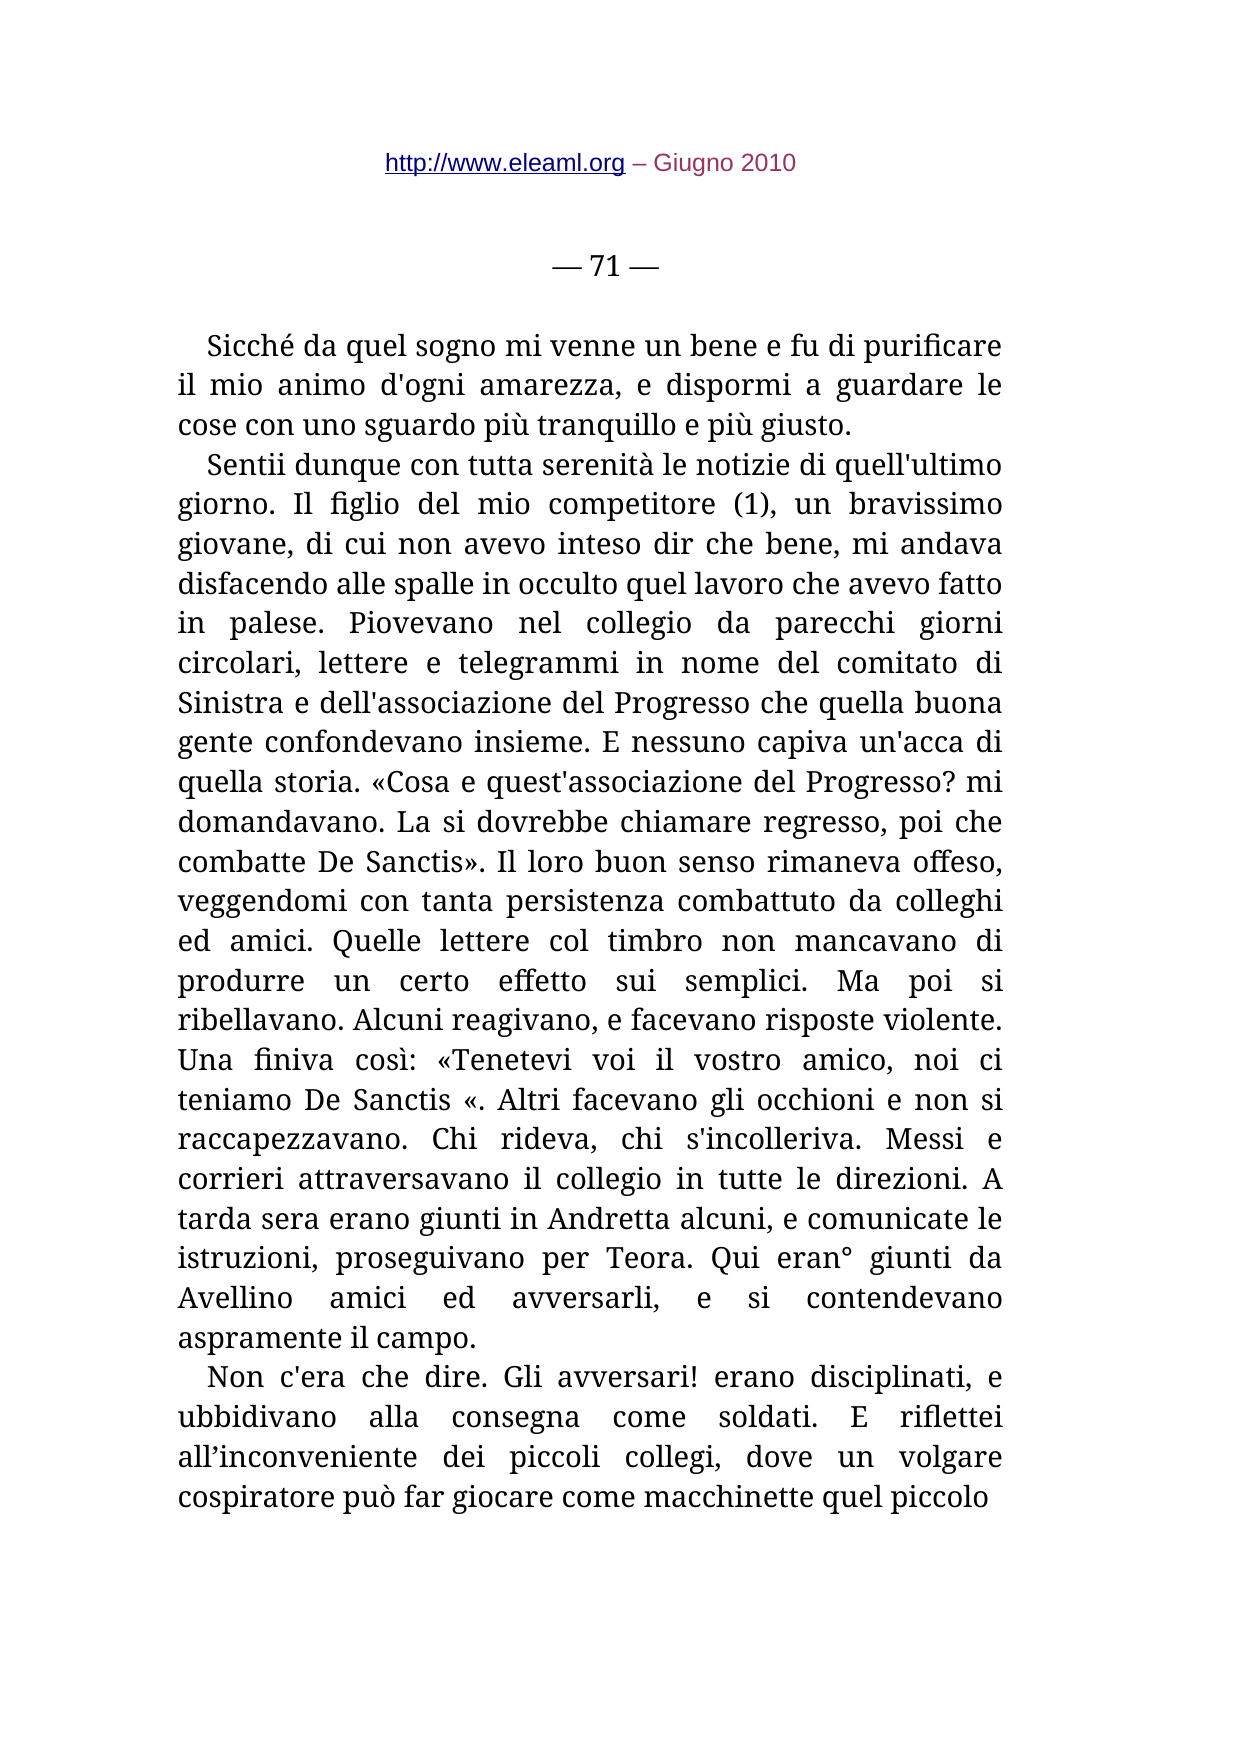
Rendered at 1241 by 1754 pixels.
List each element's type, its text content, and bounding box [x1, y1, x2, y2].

text Sicché da quel sogno mi venne un bene e fu di purificare il mio animo d'ogni amarezza, e dispormi a guardare le cose con uno sguardo più tranquillo e più giusto. [177, 325, 1004, 444]
text — 71 — [177, 246, 1004, 285]
text Non c'era che dire. Gli avversari! erano disciplinati, e ubbidivano alla consegna come soldati. E riflettei all’inconveniente dei piccoli collegi, dove un volgare cospiratore può far giocare come macchinette quel piccolo [177, 1357, 1004, 1516]
text Sentii dunque con tutta serenità le notizie di quell'ultimo giorno. Il figlio del mio competitore (1), un bravissimo giovane, di cui non avevo inteso dir che bene, mi andava disfacendo alle spalle in occulto quel lavoro che avevo fatto in palese. Piovevano nel collegio da parecchi giorni circolari, lettere e telegrammi in nome del comitato di Sinistra e dell'associazione del Progresso che quella buona gente confondevano insieme. E nessuno capiva un'acca di quella storia. «Cosa e quest'associazione del Progresso? mi domandavano. La si dovrebbe chiamare regresso, poi che combatte De Sanctis». Il loro buon senso rimaneva offeso, veggendomi con tanta persistenza combattuto da colleghi ed amici. Quelle lettere col timbro non mancavano di produrre un certo effetto sui semplici. Ma poi si ribellavano. Alcuni reagivano, e facevano risposte violente. Una finiva così: «Tenetevi voi il vostro amico, noi ci teniamo De Sanctis «. Altri facevano gli occhioni e non si raccapezzavano. Chi rideva, chi s'incolleriva. Messi e corrieri attraversavano il collegio in tutte le direzioni. A tarda sera erano giunti in Andretta alcuni, e comunicate le istruzioni, proseguivano per Teora. Qui eran° giunti da Avellino amici ed avversarli, e si contendevano aspramente il campo. [177, 444, 1004, 1357]
